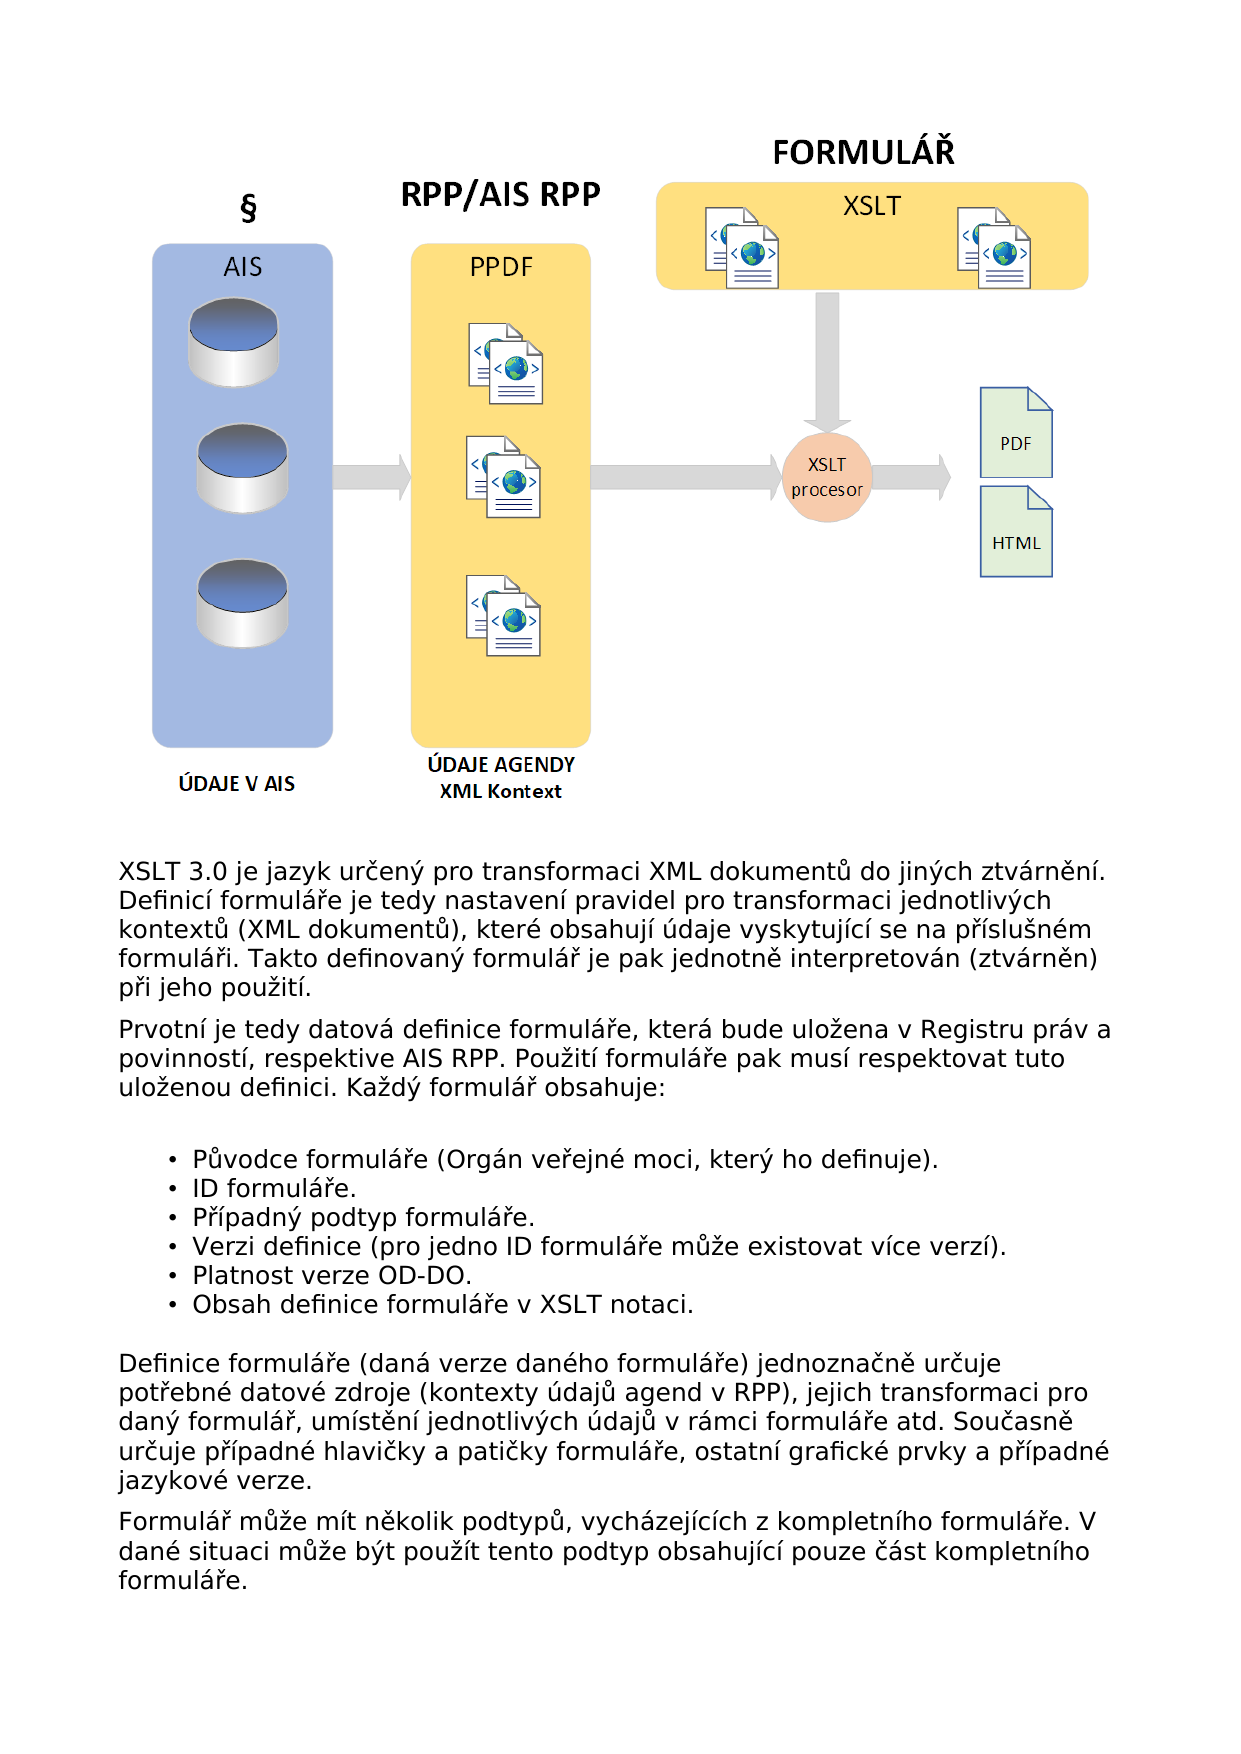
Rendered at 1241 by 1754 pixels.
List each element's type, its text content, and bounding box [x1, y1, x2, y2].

picture [151, 118, 1089, 816]
list Verzi definice (pro jedno ID formuláře může existovat více verzí). [177, 1232, 1122, 1261]
list Původce formuláře (Orgán veřejné moci, který ho definuje). [177, 1145, 1122, 1174]
text XSLT 3.0 je jazyk určený pro transformaci XML dokumentů do jiných ztvárnění. Definicí formuláře je tedy nastavení pravidel pro transformaci jednotlivých kontextů (XML dokumentů), které obsahují údaje vyskytující se na příslušném formuláři. Takto definovaný formulář je pak jednotně interpretován (ztvárněn) při jeho použití. [118, 857, 1122, 1003]
list Obsah definice formuláře v XSLT notaci. [177, 1291, 1122, 1320]
list Případný podtyp formuláře. [177, 1203, 1122, 1232]
text Formulář může mít několik podtypů, vycházejících z kompletního formuláře. V dané situaci může být použít tento podtyp obsahující pouze část kompletního formuláře. [118, 1508, 1122, 1595]
list ID formuláře. [177, 1174, 1122, 1203]
list Platnost verze OD-DO. [177, 1261, 1122, 1291]
text Prvotní je tedy datová definice formuláře, která bude uložena v Registru práv a povinností, respektive AIS RPP. Použití formuláře pak musí respektovat tuto uloženou definici. Každý formulář obsahuje: [118, 1015, 1122, 1103]
text Definice formuláře (daná verze daného formuláře) jednoznačně určuje potřebné datové zdroje (kontexty údajů agend v RPP), jejich transformaci pro daný formulář, umístění jednotlivých údajů v rámci formuláře atd. Současně určuje případné hlavičky a patičky formuláře, ostatní grafické prvky a případné jazykové verze. [118, 1349, 1122, 1495]
